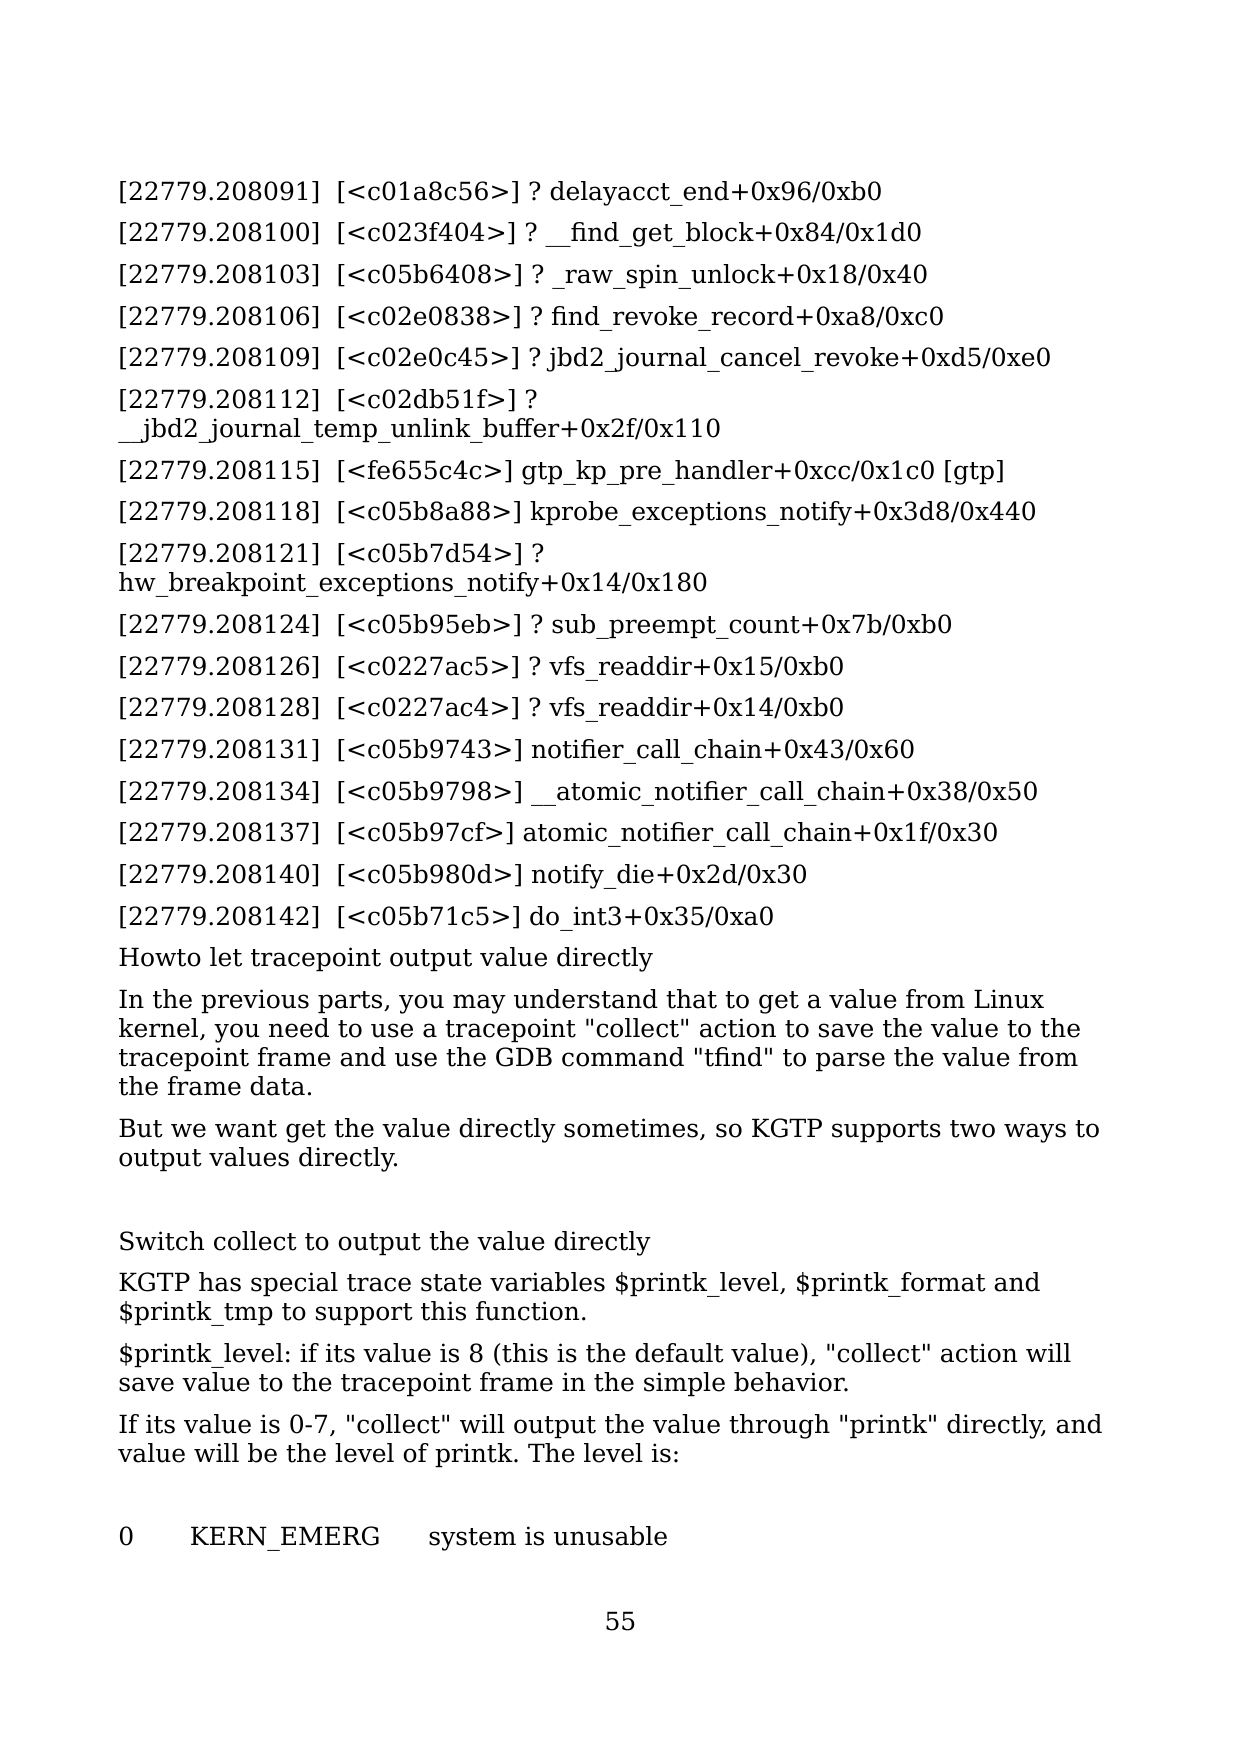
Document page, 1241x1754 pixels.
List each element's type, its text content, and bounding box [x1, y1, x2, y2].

text [22779.208131] [<c05b9743>] notifier_call_chain+0x43/0x60 [118, 735, 1122, 764]
text [22779.208121] [<c05b7d54>] ? hw_breakpoint_exceptions_notify+0x14/0x180 [118, 539, 1122, 598]
text [22779.208103] [<c05b6408>] ? _raw_spin_unlock+0x18/0x40 [118, 260, 1122, 289]
text [22779.208140] [<c05b980d>] notify_die+0x2d/0x30 [118, 860, 1122, 889]
text [22779.208091] [<c01a8c56>] ? delayacct_end+0x96/0xb0 [118, 177, 1122, 206]
text Howto let tracepoint output value directly [118, 943, 1122, 973]
text [22779.208118] [<c05b8a88>] kprobe_exceptions_notify+0x3d8/0x440 [118, 498, 1122, 527]
text [22779.208142] [<c05b71c5>] do_int3+0x35/0xa0 [118, 902, 1122, 931]
text $printk_level: if its value is 8 (this is the default value), "collect" action will save value to the tracepoint frame in the simple behavior. [118, 1339, 1122, 1398]
text But we want get the value directly sometimes, so KGTP supports two ways to output values directly. [118, 1114, 1122, 1173]
text [22779.208109] [<c02e0c45>] ? jbd2_journal_cancel_revoke+0xd5/0xe0 [118, 343, 1122, 373]
text In the previous parts, you may understand that to get a value from Linux kernel, you need to use a tracepoint "collect" action to save the value to the tracepoint frame and use the GDB command "tfind" to parse the value from the frame data. [118, 985, 1122, 1102]
text [22779.208124] [<c05b95eb>] ? sub_preempt_count+0x7b/0xb0 [118, 610, 1122, 639]
text [22779.208134] [<c05b9798>] __atomic_notifier_call_chain+0x38/0x50 [118, 777, 1122, 806]
text KGTP has special trace state variables $printk_level, $printk_format and $printk_tmp to support this function. [118, 1268, 1122, 1327]
text [22779.208100] [<c023f404>] ? __find_get_block+0x84/0x1d0 [118, 218, 1122, 248]
text [22779.208128] [<c0227ac4>] ? vfs_readdir+0x14/0xb0 [118, 693, 1122, 723]
text [22779.208106] [<c02e0838>] ? find_revoke_record+0xa8/0xc0 [118, 302, 1122, 331]
text [22779.208126] [<c0227ac5>] ? vfs_readdir+0x15/0xb0 [118, 652, 1122, 681]
text 0 KERN_EMERG system is unusable [118, 1523, 1122, 1552]
text [22779.208112] [<c02db51f>] ? __jbd2_journal_temp_unlink_buffer+0x2f/0x110 [118, 385, 1122, 443]
text [22779.208137] [<c05b97cf>] atomic_notifier_call_chain+0x1f/0x30 [118, 818, 1122, 848]
text If its value is 0-7, "collect" will output the value through "printk" directly, and value will be the level of printk. The level is: [118, 1410, 1122, 1468]
text [22779.208115] [<fe655c4c>] gtp_kp_pre_handler+0xcc/0x1c0 [gtp] [118, 456, 1122, 485]
text Switch collect to output the value directly [118, 1227, 1122, 1256]
